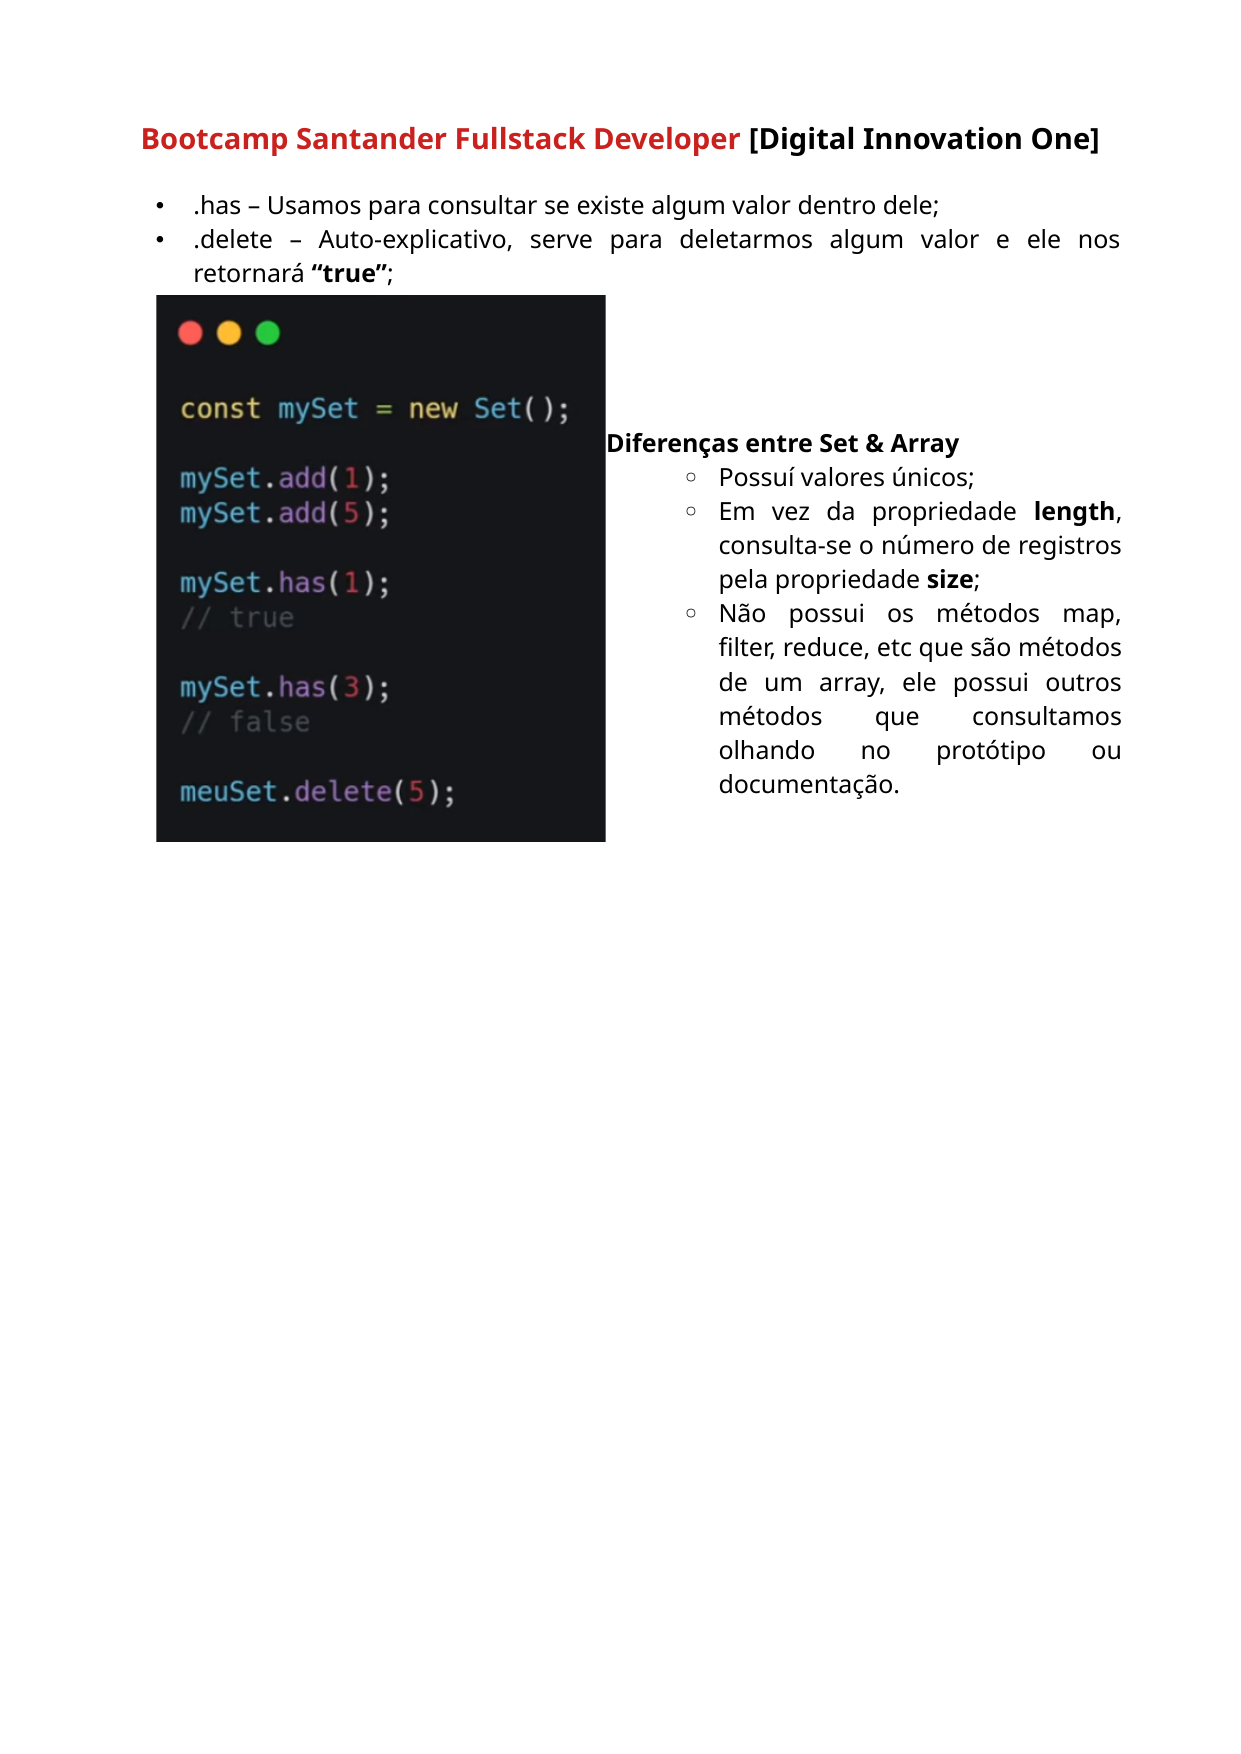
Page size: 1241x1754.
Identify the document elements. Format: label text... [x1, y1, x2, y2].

list Possuí valores únicos; [606, 460, 1122, 494]
list Não possui os métodos map, filter, reduce, etc que são métodos de um array, ele possui outros métodos que consultamos olhando no protótipo ou documentação. [606, 596, 1122, 800]
text Diferenças entre Set & Array [606, 426, 1122, 460]
list Em vez da propriedade length, consulta-se o número de registros pela propriedade size; [606, 494, 1122, 596]
list .has – Usamos para consultar se existe algum valor dentro dele; [156, 187, 1122, 221]
list .delete – Auto-explicativo, serve para deletarmos algum valor e ele nos retornará “true”; [156, 221, 1122, 289]
text [118, 426, 156, 460]
picture [156, 295, 606, 842]
